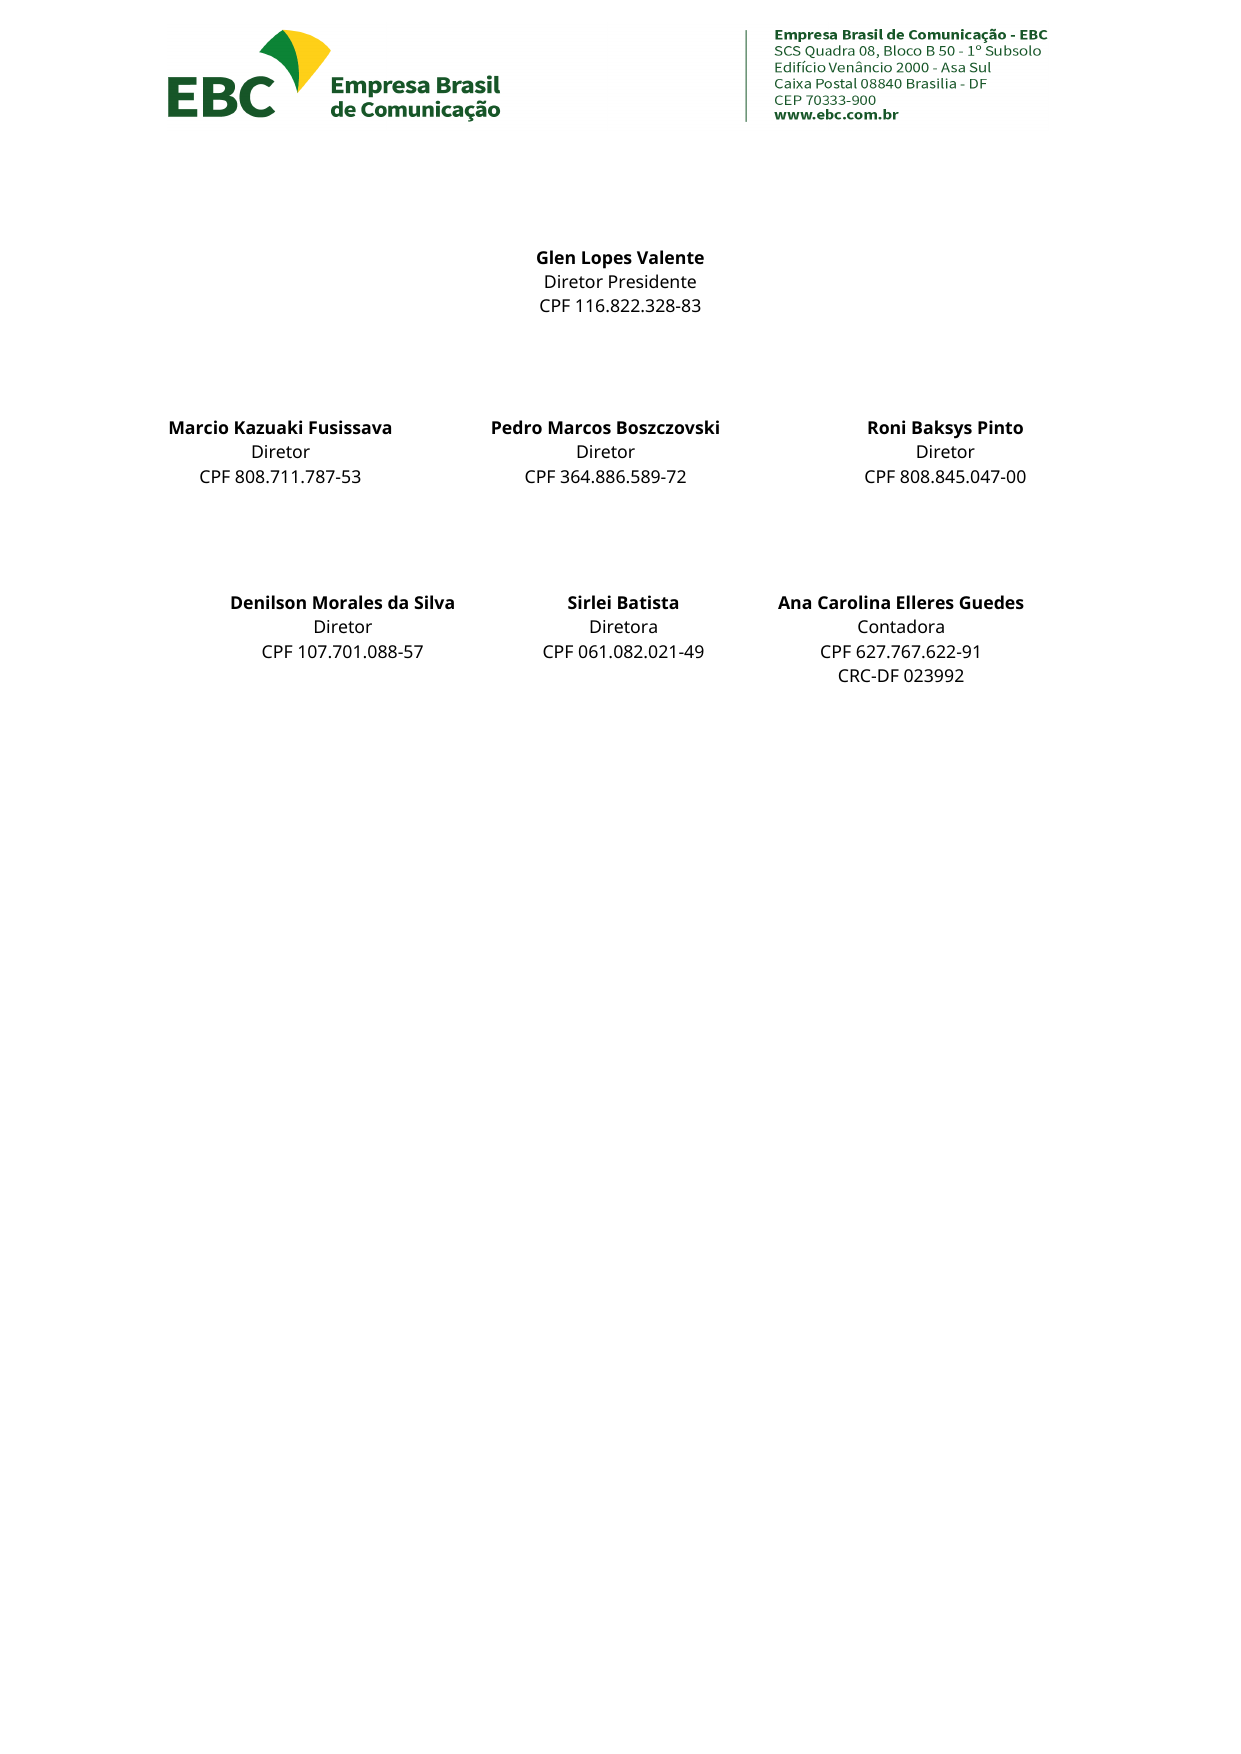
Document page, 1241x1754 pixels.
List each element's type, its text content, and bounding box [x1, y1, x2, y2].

table_header Marcio Kazuaki Fusissava Diretor CPF 808.711.787-53 [133, 416, 428, 488]
table_header Glen Lopes Valente Diretor Presidente CPF 116.822.328-83 [178, 246, 1062, 318]
table_header Ana Carolina Elleres Guedes Contadora CPF 627.767.622-91 CRC-DF 023992 [753, 591, 1049, 687]
table_header Sirlei Batista Diretora CPF 061.082.021-49 [494, 591, 753, 687]
table_header Denilson Morales da Silva Diretor CPF 107.701.088-57 [192, 591, 493, 687]
table_header Pedro Marcos Boszczovski Diretor CPF 364.886.589-72 [428, 416, 783, 488]
table_header Roni Baksys Pinto Diretor CPF 808.845.047-00 [783, 416, 1108, 488]
